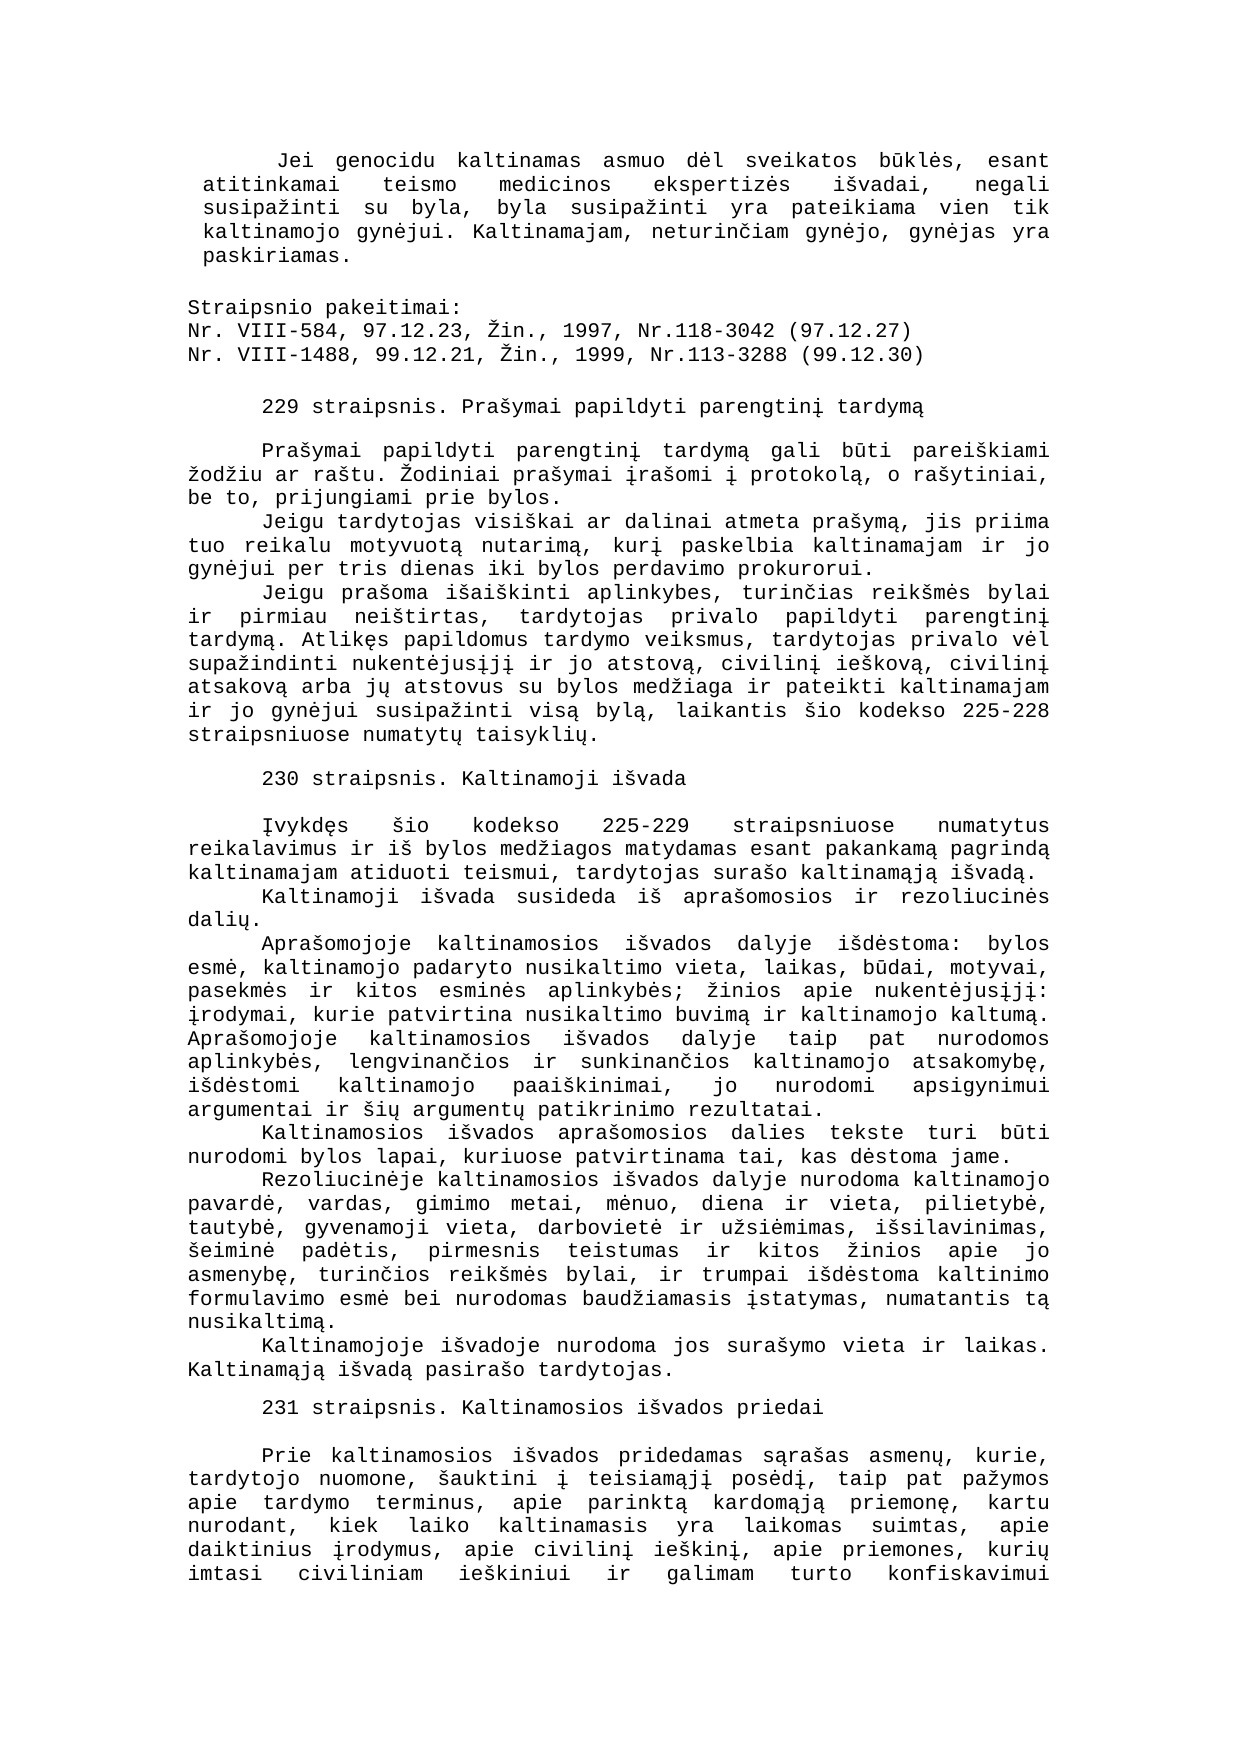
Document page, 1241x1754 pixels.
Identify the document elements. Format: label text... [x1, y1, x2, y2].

text Jeigu tardytojas visiškai ar dalinai atmeta prašymą, jis priima tuo reikalu motyvuotą nutarimą, kurį paskelbia kaltinamajam ir jo gynėjui per tris dienas iki bylos perdavimo prokurorui. [187, 511, 1050, 582]
text 231 straipsnis. Kaltinamosios išvados priedai [187, 1397, 1050, 1421]
text 229 straipsnis. Prašymai papildyti parengtinį tardymą [187, 396, 1050, 420]
text Kaltinamosios išvados aprašomosios dalies tekste turi būti nurodomi bylos lapai, kuriuose patvirtinama tai, kas dėstoma jame. [187, 1122, 1050, 1169]
text Jei genocidu kaltinamas asmuo dėl sveikatos būklės, esant atitinkamai teismo medicinos ekspertizės išvadai, negali susipažinti su byla, byla susipažinti yra pateikiama vien tik kaltinamojo gynėjui. Kaltinamajam, neturinčiam gynėjo, gynėjas yra paskiriamas. [202, 150, 1050, 268]
text Nr. VIII-584, 97.12.23, Žin., 1997, Nr.118-3042 (97.12.27) [187, 321, 1050, 344]
text 230 straipsnis. Kaltinamoji išvada [187, 767, 1050, 791]
text Jeigu prašoma išaiškinti aplinkybes, turinčias reikšmės bylai ir pirmiau neištirtas, tardytojas privalo papildyti parengtinį tardymą. Atlikęs papildomus tardymo veiksmus, tardytojas privalo vėl supažindinti nukentėjusįjį ir jo atstovą, civilinį ieškovą, civilinį atsakovą arba jų atstovus su bylos medžiaga ir pateikti kaltinamajam ir jo gynėjui susipažinti visą bylą, laikantis šio kodekso 225-228 straipsniuose numatytų taisyklių. [187, 582, 1050, 747]
text Įvykdęs šio kodekso 225-229 straipsniuose numatytus reikalavimus ir iš bylos medžiagos matydamas esant pakankamą pagrindą kaltinamajam atiduoti teismui, tardytojas surašo kaltinamąją išvadą. [187, 815, 1050, 886]
text Kaltinamojoje išvadoje nurodoma jos surašymo vieta ir laikas. Kaltinamąją išvadą pasirašo tardytojas. [187, 1335, 1050, 1382]
text Prie kaltinamosios išvados pridedamas sąrašas asmenų, kurie, tardytojo nuomone, šauktini į teisiamąjį posėdį, taip pat pažymos apie tardymo terminus, apie parinktą kardomąją priemonę, kartu nurodant, kiek laiko kaltinamasis yra laikomas suimtas, apie daiktinius įrodymus, apie civilinį ieškinį, apie priemones, kurių imtasi civiliniam ieškiniui ir galimam turto konfiskavimui [187, 1444, 1050, 1586]
text Prašymai papildyti parengtinį tardymą gali būti pareiškiami žodžiu ar raštu. Žodiniai prašymai įrašomi į protokolą, o rašytiniai, be to, prijungiami prie bylos. [187, 440, 1050, 511]
text Straipsnio pakeitimai: [187, 297, 1050, 321]
text Kaltinamoji išvada susideda iš aprašomosios ir rezoliucinės dalių. [187, 886, 1050, 933]
text Rezoliucinėje kaltinamosios išvados dalyje nurodoma kaltinamojo pavardė, vardas, gimimo metai, mėnuo, diena ir vieta, pilietybė, tautybė, gyvenamoji vieta, darbovietė ir užsiėmimas, išsilavinimas, šeiminė padėtis, pirmesnis teistumas ir kitos žinios apie jo asmenybę, turinčios reikšmės bylai, ir trumpai išdėstoma kaltinimo formulavimo esmė bei nurodomas baudžiamasis įstatymas, numatantis tą nusikaltimą. [187, 1169, 1050, 1335]
text Nr. VIII-1488, 99.12.21, Žin., 1999, Nr.113-3288 (99.12.30) [187, 344, 1050, 368]
text Aprašomojoje kaltinamosios išvados dalyje išdėstoma: bylos esmė, kaltinamojo padaryto nusikaltimo vieta, laikas, būdai, motyvai, pasekmės ir kitos esminės aplinkybės; žinios apie nukentėjusįjį: įrodymai, kurie patvirtina nusikaltimo buvimą ir kaltinamojo kaltumą. Aprašomojoje kaltinamosios išvados dalyje taip pat nurodomos aplinkybės, lengvinančios ir sunkinančios kaltinamojo atsakomybę, išdėstomi kaltinamojo paaiškinimai, jo nurodomi apsigynimui argumentai ir šių argumentų patikrinimo rezultatai. [187, 933, 1050, 1122]
